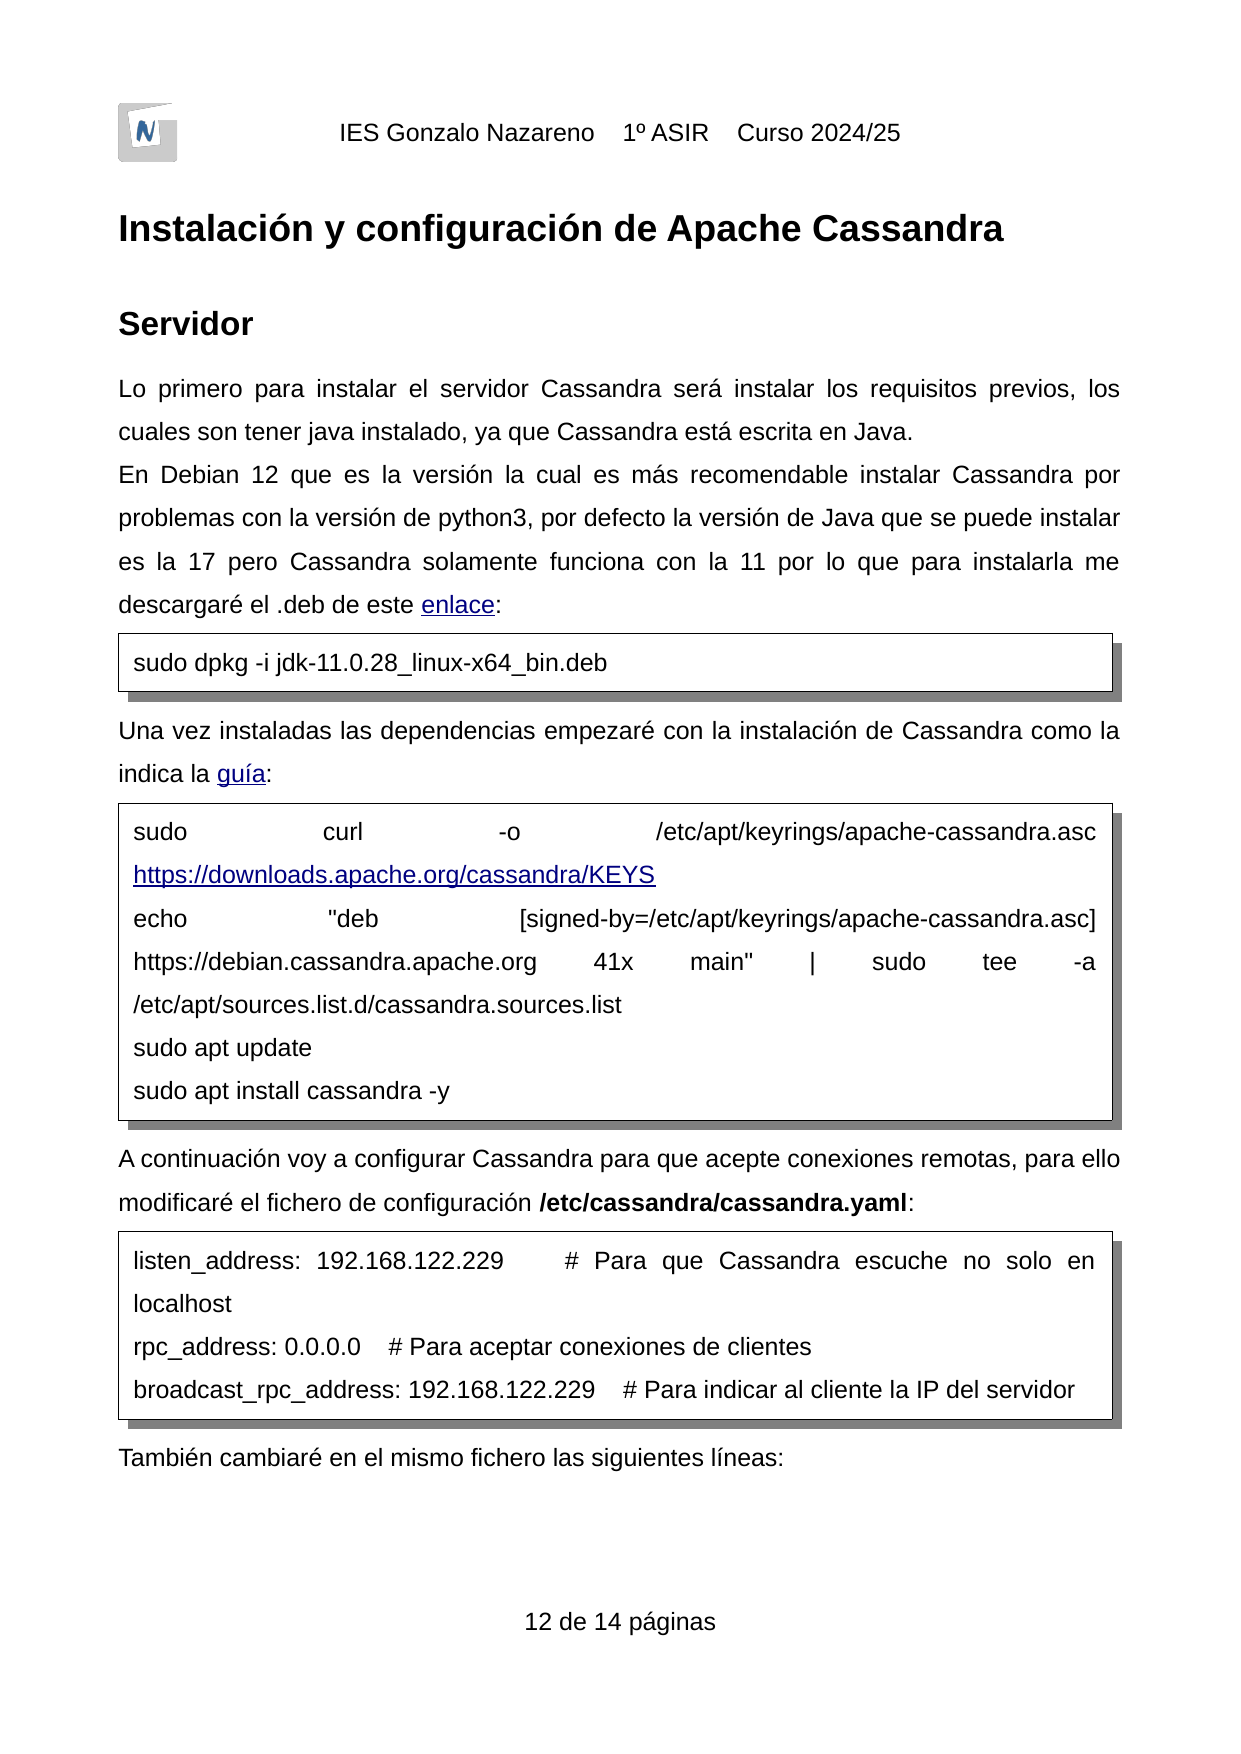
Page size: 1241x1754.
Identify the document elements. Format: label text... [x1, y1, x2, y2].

text Una vez instaladas las dependencias empezaré con la instalación de Cassandra como la indica la guía: [118, 716, 1122, 788]
text A continuación voy a configurar Cassandra para que acepte conexiones remotas, para ello modificaré el fichero de configuración /etc/cassandra/cassandra.yaml: [118, 1144, 1122, 1216]
subtitle Servidor [118, 304, 1122, 342]
picture [118, 103, 178, 162]
text También cambiaré en el mismo fichero las siguientes líneas: [118, 1443, 1122, 1472]
text sudo dpkg -i jdk-11.0.28_linux-x64_bin.deb [119, 634, 1112, 691]
text Lo primero para instalar el servidor Cassandra será instalar los requisitos previos, los cuales son tener java instalado, ya que Cassandra está escrita en Java. [118, 374, 1122, 446]
text sudo curl -o /etc/apt/keyrings/apache-cassandra.asc https://downloads.apache.org/cassandra/KEYS [119, 804, 1112, 889]
text broadcast_rpc_address: 192.168.122.229 # Para indicar al cliente la IP del servidor [119, 1360, 1112, 1419]
text rpc_address: 0.0.0.0 # Para aceptar conexiones de clientes [119, 1317, 1112, 1360]
text sudo apt update [119, 1018, 1112, 1061]
text sudo apt install cassandra -y [119, 1061, 1112, 1120]
subtitle Instalación y configuración de Apache Cassandra [118, 206, 1122, 249]
text En Debian 12 que es la versión la cual es más recomendable instalar Cassandra por problemas con la versión de python3, por defecto la versión de Java que se puede instalar es la 17 pero Cassandra solamente funciona con la 11 por lo que para instalarla me descargaré el .deb de este enlace: [118, 460, 1122, 618]
text echo "deb [signed-by=/etc/apt/keyrings/apache-cassandra.asc] https://debian.cassandra.apache.org 41x main" | sudo tee -a /etc/apt/sources.list.d/cassandra.sources.list [119, 889, 1112, 1018]
text listen_address: 192.168.122.229 # Para que Cassandra escuche no solo en localhost [119, 1232, 1112, 1317]
